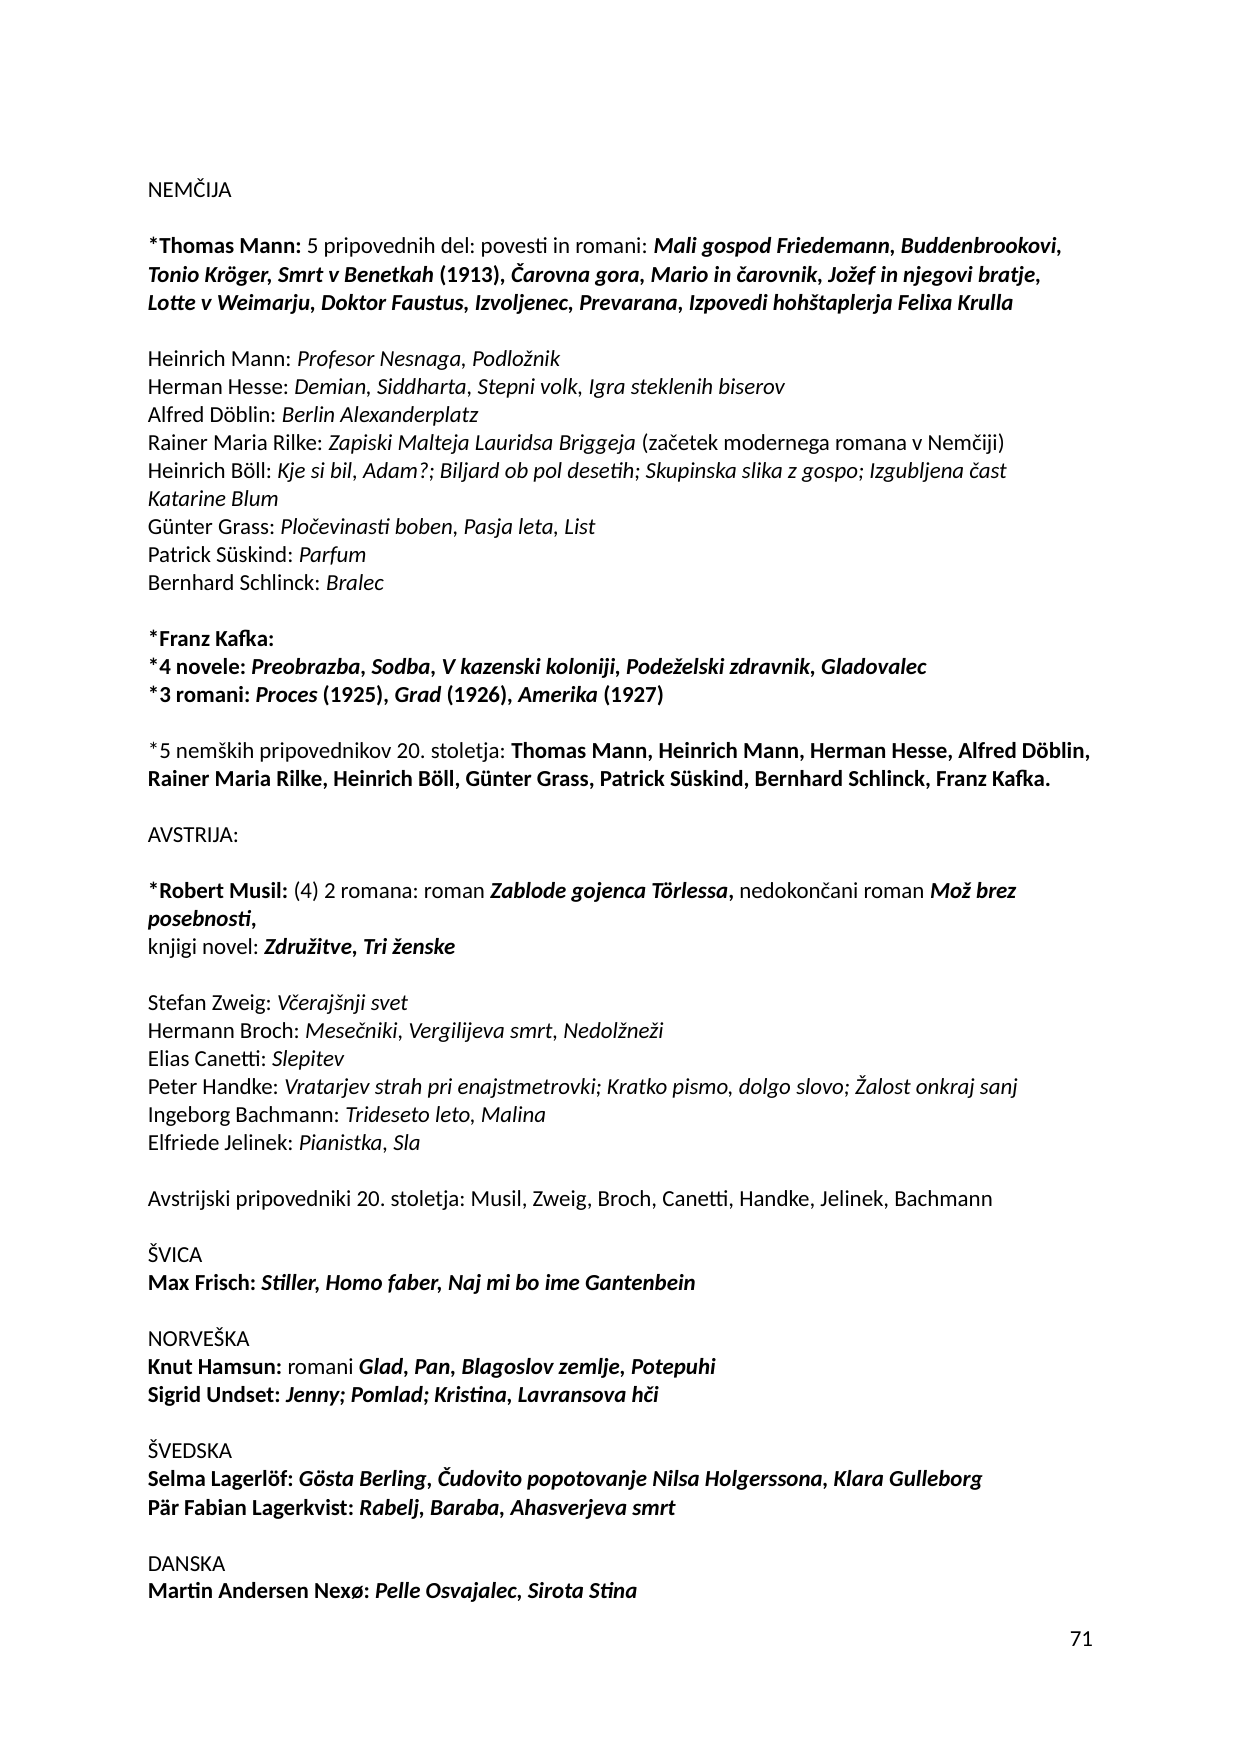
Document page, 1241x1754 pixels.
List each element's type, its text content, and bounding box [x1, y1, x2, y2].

text Max Frisch: Stiller, Homo faber, Naj mi bo ime Gantenbein [148, 1268, 1093, 1296]
text knjigi novel: Združitve, Tri ženske [148, 932, 1093, 960]
text ŠVEDSKA [148, 1437, 1093, 1464]
text Sigrid Undset: Jenny; Pomlad; Kristina, Lavransova hči [148, 1381, 1093, 1408]
text *4 novele: Preobrazba, Sodba, V kazenski koloniji, Podeželski zdravnik, Gladovalec [148, 652, 1093, 680]
text Günter Grass: Pločevinasti boben, Pasja leta, List [148, 512, 1093, 540]
text Heinrich Mann: Profesor Nesnaga, Podložnik [148, 344, 1093, 372]
text Stefan Zweig: Včerajšnji svet [148, 988, 1093, 1016]
text NEMČIJA [148, 176, 1093, 204]
text DANSKA [148, 1549, 1093, 1577]
text NORVEŠKA [148, 1324, 1093, 1352]
text Patrick Süskind: Parfum [148, 540, 1093, 568]
text Herman Hesse: Demian, Siddharta, Stepni volk, Igra steklenih biserov [148, 372, 1093, 400]
text Selma Lagerlöf: Gösta Berling, Čudovito popotovanje Nilsa Holgerssona, Klara Gulleborg [148, 1464, 1093, 1493]
text Bernhard Schlinck: Bralec [148, 568, 1093, 596]
text Elfriede Jelinek: Pianistka, Sla [148, 1128, 1093, 1156]
text *3 romani: Proces (1925), Grad (1926), Amerika (1927) [148, 680, 1093, 708]
text Heinrich Böll: Kje si bil, Adam?; Biljard ob pol desetih; Skupinska slika z gospo; Izgubljena čast Katarine Blum [148, 456, 1093, 512]
text Hermann Broch: Mesečniki, Vergilijeva smrt, Nedolžneži [148, 1016, 1093, 1044]
text Avstrijski pripovedniki 20. stoletja: Musil, Zweig, Broch, Canetti, Handke, Jelinek, Bachmann [148, 1184, 1093, 1212]
text Alfred Döblin: Berlin Alexanderplatz [148, 400, 1093, 428]
text Elias Canetti: Slepitev [148, 1044, 1093, 1072]
text Ingeborg Bachmann: Trideseto leto, Malina [148, 1100, 1093, 1128]
text Peter Handke: Vratarjev strah pri enajstmetrovki; Kratko pismo, dolgo slovo; Žalost onkraj sanj [148, 1072, 1093, 1100]
text Martin Andersen Nexø: Pelle Osvajalec, Sirota Stina [148, 1577, 1093, 1605]
text *Thomas Mann: 5 pripovednih del: povesti in romani: Mali gospod Friedemann, Buddenbrookovi, Tonio Kröger, Smrt v Benetkah (1913), Čarovna gora, Mario in čarovnik, Jožef in njegovi bratje, Lotte v Weimarju, Doktor Faustus, Izvoljenec, Prevarana, Izpovedi hohštaplerja Felixa Krulla [148, 232, 1093, 316]
text ŠVICA [148, 1240, 1093, 1268]
text AVSTRIJA: [148, 820, 1093, 848]
text Pär Fabian Lagerkvist: Rabelj, Baraba, Ahasverjeva smrt [148, 1493, 1093, 1521]
text *Franz Kafka: [148, 624, 1093, 652]
text Rainer Maria Rilke: Zapiski Malteja Lauridsa Briggeja (začetek modernega romana v Nemčiji) [148, 428, 1093, 456]
text Knut Hamsun: romani Glad, Pan, Blagoslov zemlje, Potepuhi [148, 1352, 1093, 1381]
text *Robert Musil: (4) 2 romana: roman Zablode gojenca Törlessa, nedokončani roman Mož brez posebnosti, [148, 876, 1093, 932]
text *5 nemških pripovednikov 20. stoletja: Thomas Mann, Heinrich Mann, Herman Hesse, Alfred Döblin, Rainer Maria Rilke, Heinrich Böll, Günter Grass, Patrick Süskind, Bernhard Schlinck, Franz Kafka. [148, 736, 1093, 792]
